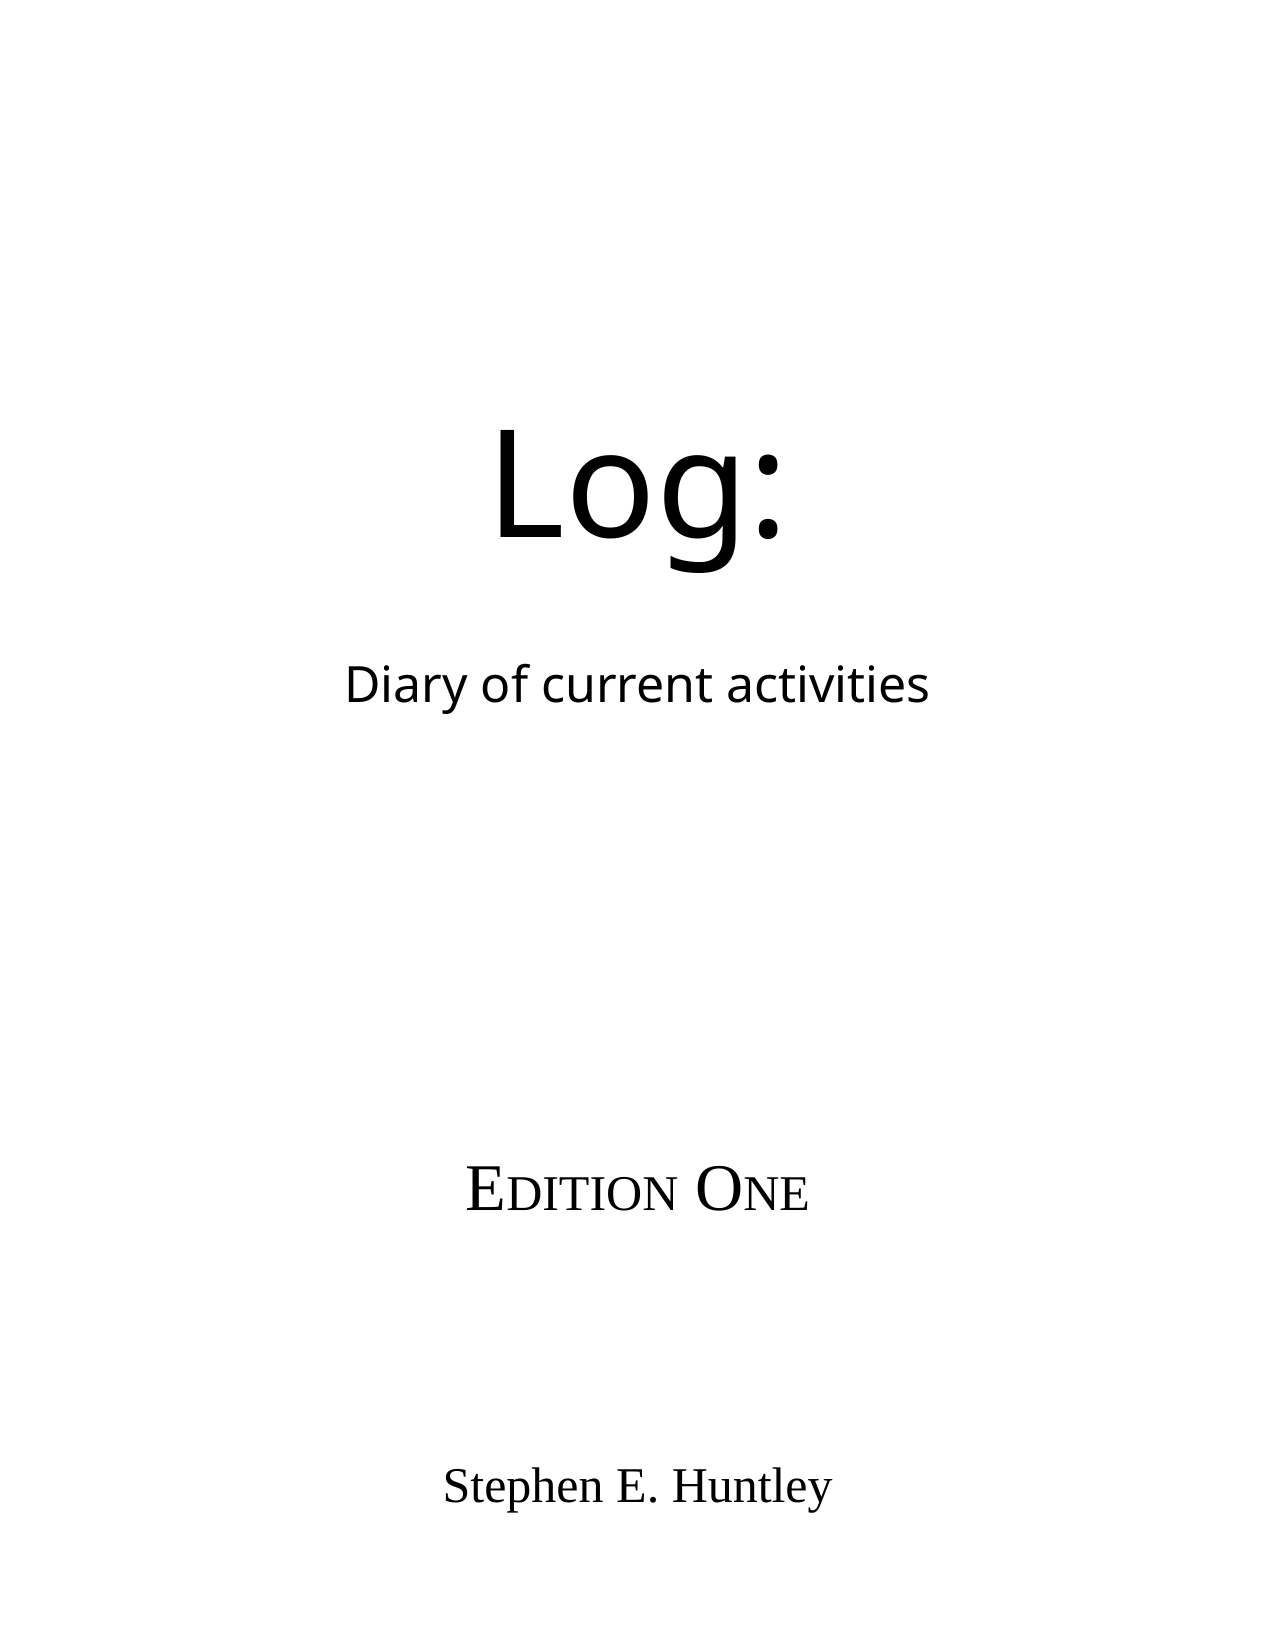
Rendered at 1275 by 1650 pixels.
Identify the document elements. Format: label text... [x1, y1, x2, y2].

text Log: [118, 377, 1157, 581]
text Diary of current activities [118, 649, 1157, 717]
text EDITION ONE [118, 1149, 1157, 1225]
text Stephen E. Huntley [118, 1455, 1157, 1513]
